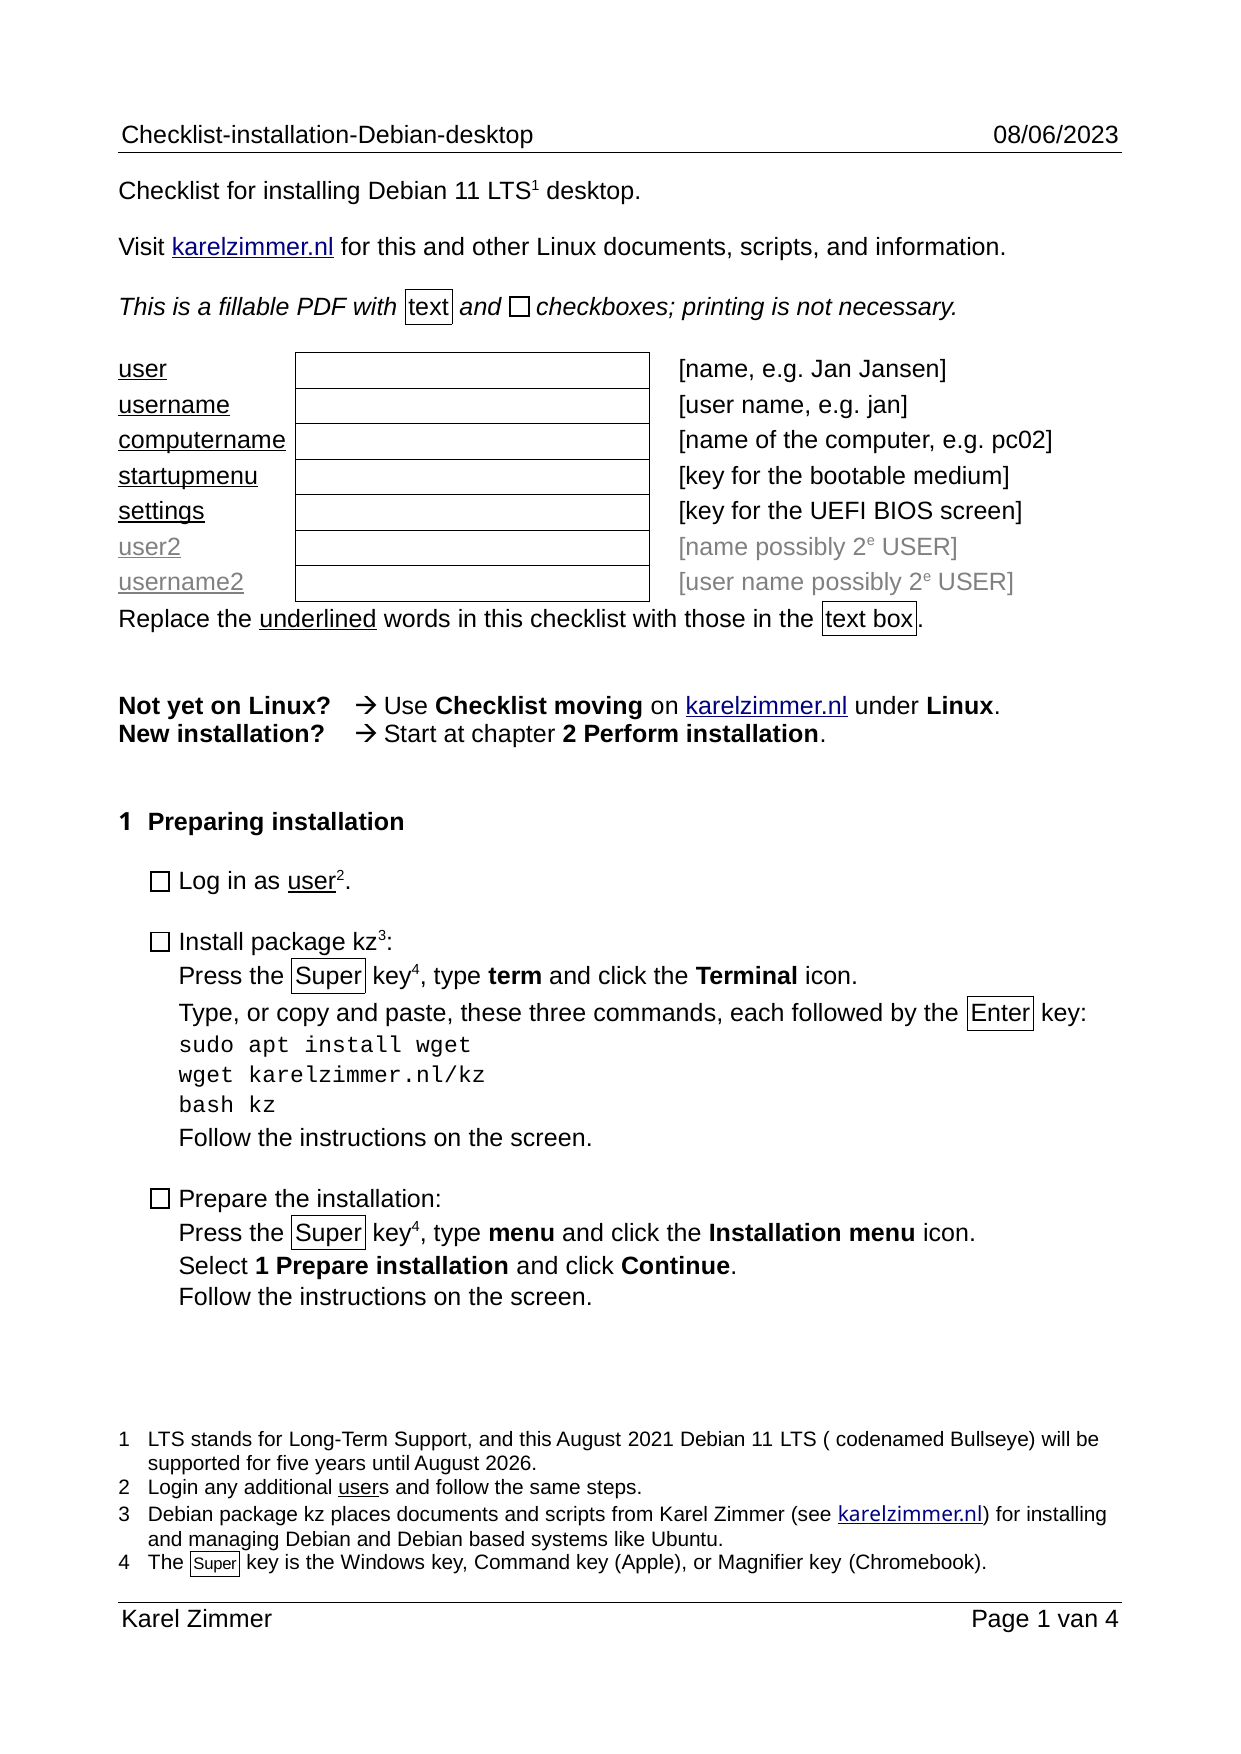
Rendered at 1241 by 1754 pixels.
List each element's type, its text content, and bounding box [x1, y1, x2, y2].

table_cell [141, 1184, 177, 1214]
text [key for the bootable medium] [650, 459, 1122, 494]
text [user name, e.g. jan] [650, 388, 1122, 423]
text Not yet on Linux?  Use Checklist moving on karelzimmer.nl under Linux. [118, 692, 1122, 720]
text USER2 [118, 530, 295, 565]
list Preparing installation [118, 804, 1122, 838]
table_header [141, 866, 177, 896]
text and checkboxes; printing is not necessary. [453, 289, 1122, 324]
table_cell Type, or copy and paste, these three commands, each followed by the Enter key: [177, 995, 1120, 1032]
table_header Log in as USER. [177, 866, 1120, 896]
text Checklist for installing Debian 11 LTS desktop. [118, 177, 1122, 205]
table_cell Press the Super key4, type menu and click the Installation menu icon. [177, 1214, 1120, 1251]
text [name, e.g. Jan Jansen] [650, 352, 1122, 388]
table_cell [141, 1062, 177, 1092]
table_cell [141, 927, 177, 957]
text USERname [118, 388, 295, 423]
text SETTINGS [118, 494, 295, 530]
table_cell [177, 896, 1120, 927]
table_cell bash kz [177, 1093, 1120, 1123]
table_cell Follow the instructions on the screen. [177, 1281, 1120, 1312]
table_cell Select 1 Prepare installation and click Continue. [177, 1251, 1120, 1281]
table_cell [141, 1153, 177, 1183]
text [user name possibly 2e USER] [650, 565, 1122, 601]
table_cell [141, 995, 177, 1032]
text text [406, 290, 452, 324]
table_cell [141, 1214, 177, 1251]
table_cell wget karelzimmer.nl/kz [177, 1062, 1120, 1092]
table_cell [141, 957, 177, 994]
text . [917, 601, 1122, 636]
table_cell [141, 1251, 177, 1281]
text Visit karelzimmer.nl for this and other Linux documents, scripts, and information. [118, 233, 1122, 261]
text Replace the underlined words in this checklist with those in the [118, 601, 822, 636]
table_cell [141, 896, 177, 927]
table_cell [141, 1032, 177, 1062]
text New installation?  Start at chapter 2 Perform installation. [118, 720, 1122, 748]
text USERName2 [118, 565, 295, 601]
text [name possibly 2e USER] [650, 530, 1122, 565]
text [name of the computer, e.g. pc02] [650, 423, 1122, 459]
text user [118, 352, 295, 388]
table_cell Follow the instructions on the screen. [177, 1123, 1120, 1153]
table_cell [141, 1123, 177, 1153]
text text box [823, 602, 916, 635]
table_cell Install package kz: [177, 927, 1120, 957]
text This is a fillable PDF with [118, 289, 405, 324]
table_cell [141, 1281, 177, 1312]
table_cell [177, 1153, 1120, 1183]
text COMPUTERNAme [118, 423, 295, 459]
table_cell sudo apt install wget [177, 1032, 1120, 1062]
table_cell [141, 1093, 177, 1123]
text STARTupMEnU [118, 459, 295, 494]
table_cell Prepare the installation: [177, 1184, 1120, 1214]
table_cell Press the Super key, type term and click the Terminal icon. [177, 957, 1120, 994]
text [key for the UEFI BIOS screen] [650, 494, 1122, 530]
text LTS stands for Long-Term Support, and this August 2021 Debian 11 LTS ( codenamed Bullseye) will be supported for five years until August 2026. [118, 1423, 1122, 1475]
